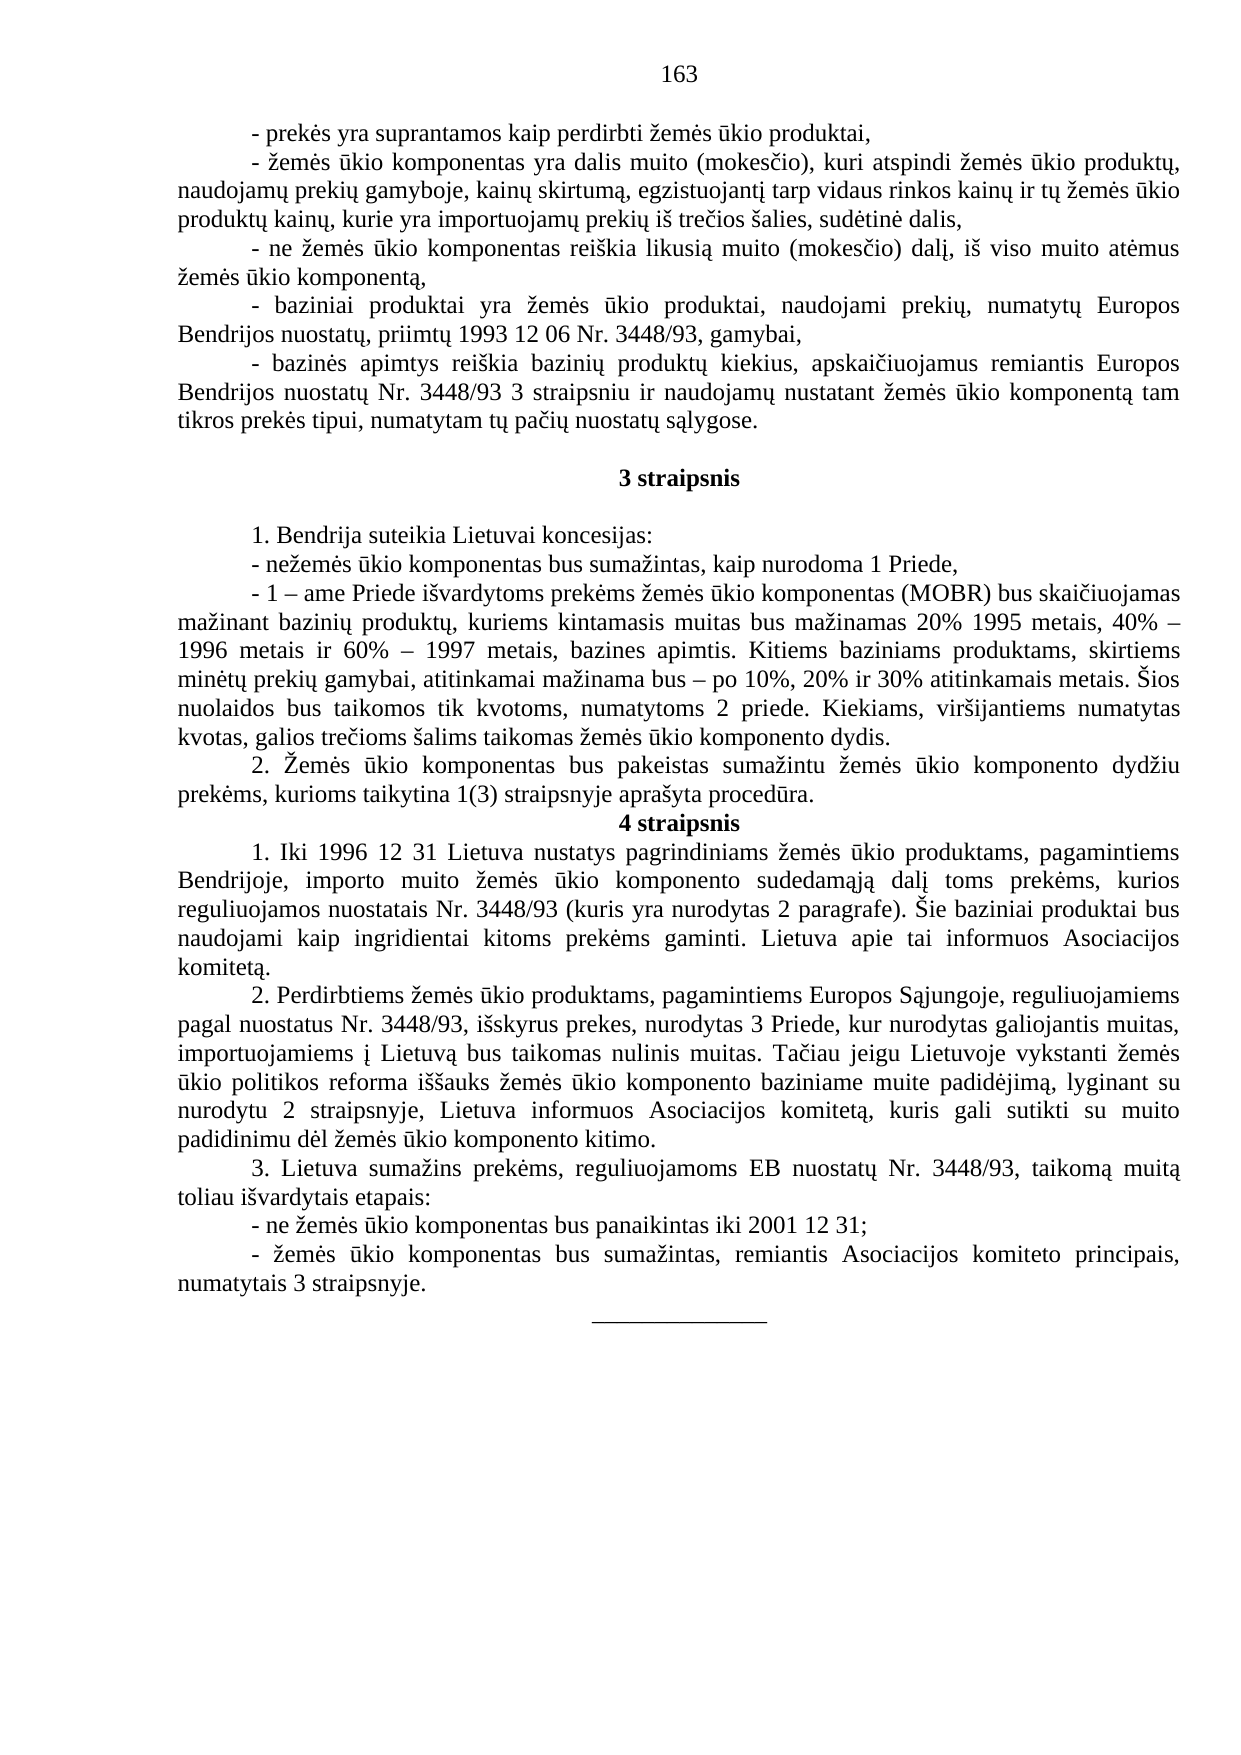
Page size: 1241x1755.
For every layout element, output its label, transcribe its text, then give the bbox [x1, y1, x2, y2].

text 1. Bendrija suteikia Lietuvai koncesijas: [177, 521, 1181, 549]
text - nežemės ūkio komponentas bus sumažintas, kaip nurodoma 1 Priede, [177, 549, 1181, 578]
text - baziniai produktai yra žemės ūkio produktai, naudojami prekių, numatytų Europos Bendrijos nuostatų, priimtų 1993 12 06 Nr. 3448/93, gamybai, [177, 291, 1181, 348]
text 2. Perdirbtiems žemės ūkio produktams, pagamintiems Europos Sąjungoje, reguliuojamiems pagal nuostatus Nr. 3448/93, išskyrus prekes, nurodytas 3 Priede, kur nurodytas galiojantis muitas, importuojamiems į Lietuvą bus taikomas nulinis muitas. Tačiau jeigu Lietuvoje vykstanti žemės ūkio politikos reforma iššauks žemės ūkio komponento baziniame muite padidėjimą, lyginant su nurodytu 2 straipsnyje, Lietuva informuos Asociacijos komitetą, kuris gali sutikti su muito padidinimu dėl žemės ūkio komponento kitimo. [177, 981, 1181, 1153]
text - 1 – ame Priede išvardytoms prekėms žemės ūkio komponentas (MOBR) bus skaičiuojamas mažinant bazinių produktų, kuriems kintamasis muitas bus mažinamas 20% 1995 metais, 40% – 1996 metais ir 60% – 1997 metais, bazines apimtis. Kitiems baziniams produktams, skirtiems minėtų prekių gamybai, atitinkamai mažinama bus – po 10%, 20% ir 30% atitinkamais metais. Šios nuolaidos bus taikomos tik kvotoms, numatytoms 2 priede. Kiekiams, viršijantiems numatytas kvotas, galios trečioms šalims taikomas žemės ūkio komponento dydis. [177, 578, 1181, 751]
text 2. Žemės ūkio komponentas bus pakeistas sumažintu žemės ūkio komponento dydžiu prekėms, kurioms taikytina 1(3) straipsnyje aprašyta procedūra. [177, 751, 1181, 808]
text - žemės ūkio komponentas yra dalis muito (mokesčio), kuri atspindi žemės ūkio produktų, naudojamų prekių gamyboje, kainų skirtumą, egzistuojantį tarp vidaus rinkos kainų ir tų žemės ūkio produktų kainų, kurie yra importuojamų prekių iš trečios šalies, sudėtinė dalis, [177, 147, 1181, 233]
text - ne žemės ūkio komponentas reiškia likusią muito (mokesčio) dalį, iš viso muito atėmus žemės ūkio komponentą, [177, 233, 1181, 291]
text - prekės yra suprantamos kaip perdirbti žemės ūkio produktai, [177, 118, 1181, 147]
text 3 straipsnis [177, 463, 1181, 492]
text 3. Lietuva sumažins prekėms, reguliuojamoms EB nuostatų Nr. 3448/93, taikomą muitą toliau išvardytais etapais: [177, 1153, 1181, 1211]
text 1. Iki 1996 12 31 Lietuva nustatys pagrindiniams žemės ūkio produktams, pagamintiems Bendrijoje, importo muito žemės ūkio komponento sudedamąją dalį toms prekėms, kurios reguliuojamos nuostatais Nr. 3448/93 (kuris yra nurodytas 2 paragrafe). Šie baziniai produktai bus naudojami kaip ingridientai kitoms prekėms gaminti. Lietuva apie tai informuos Asociacijos komitetą. [177, 837, 1181, 981]
text 4 straipsnis [177, 808, 1181, 837]
text - žemės ūkio komponentas bus sumažintas, remiantis Asociacijos komiteto principais, numatytais 3 straipsnyje. [177, 1239, 1181, 1297]
text - bazinės apimtys reiškia bazinių produktų kiekius, apskaičiuojamus remiantis Europos Bendrijos nuostatų Nr. 3448/93 3 straipsniu ir naudojamų nustatant žemės ūkio komponentą tam tikros prekės tipui, numatytam tų pačių nuostatų sąlygose. [177, 348, 1181, 434]
text - ne žemės ūkio komponentas bus panaikintas iki 2001 12 31; [177, 1211, 1181, 1239]
text ______________ [177, 1297, 1181, 1326]
